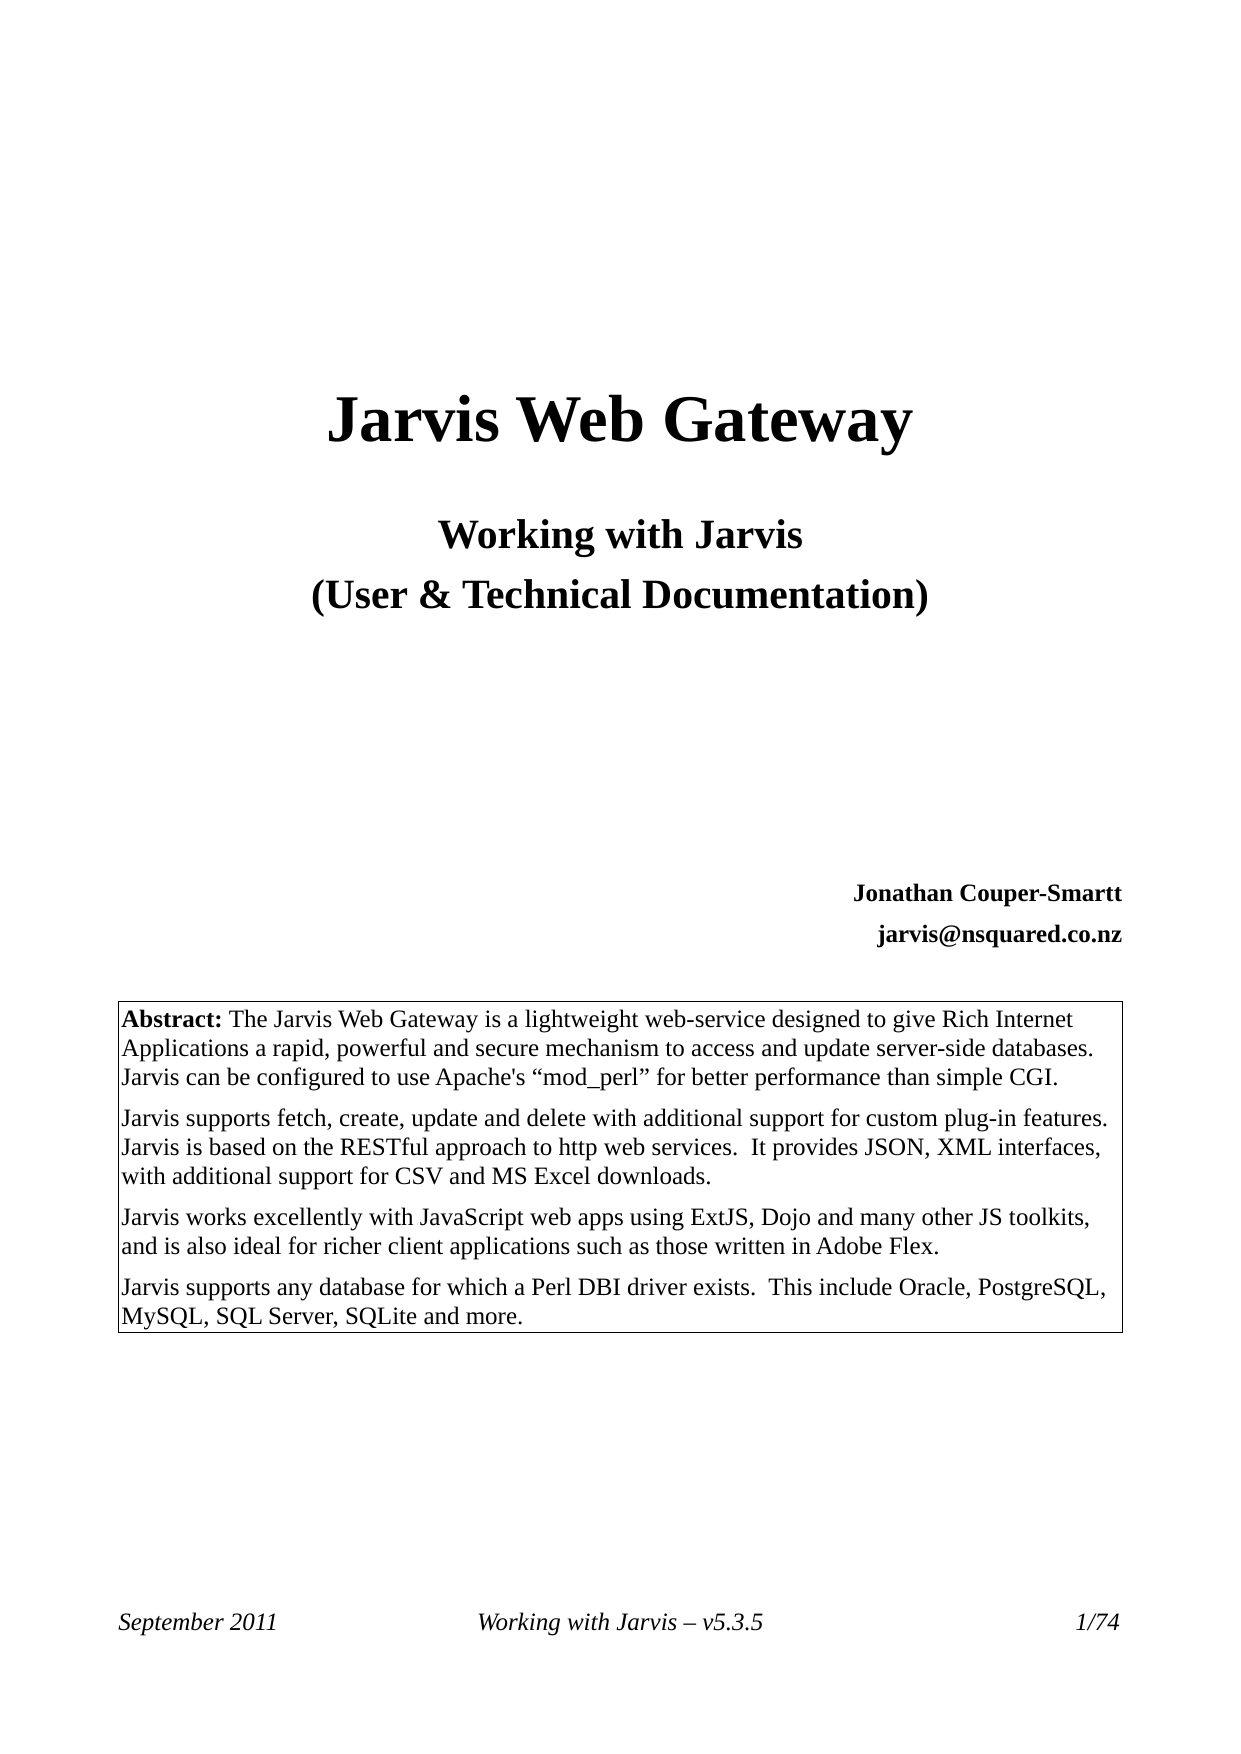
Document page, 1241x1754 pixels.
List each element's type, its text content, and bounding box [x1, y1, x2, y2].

text Jonathan Couper-Smartt [118, 878, 1122, 906]
text Working with Jarvis [118, 509, 1122, 557]
text Jarvis supports any database for which a Perl DBI driver exists. This include Oracle, PostgreSQL, MySQL, SQL Server, SQLite and more. [119, 1269, 1122, 1332]
text Jarvis supports fetch, create, update and delete with additional support for custom plug-in features. Jarvis is based on the RESTful approach to http web services. It provides JSON, XML interfaces, with additional support for CSV and MS Excel downloads. [119, 1100, 1122, 1189]
text jarvis@nsquared.co.nz [118, 919, 1122, 948]
text Abstract: The Jarvis Web Gateway is a lightweight web-service designed to give Rich Internet Applications a rapid, powerful and secure mechanism to access and update server-side databases. Jarvis can be configured to use Apache's “mod_perl” for better performance than simple CGI. [119, 1002, 1122, 1091]
text Jarvis Web Gateway [118, 379, 1122, 456]
text (User & Technical Documentation) [118, 570, 1122, 618]
text Jarvis works excellently with JavaScript web apps using ExtJS, Dojo and many other JS toolkits, and is also ideal for richer client applications such as those written in Adobe Flex. [119, 1199, 1122, 1259]
